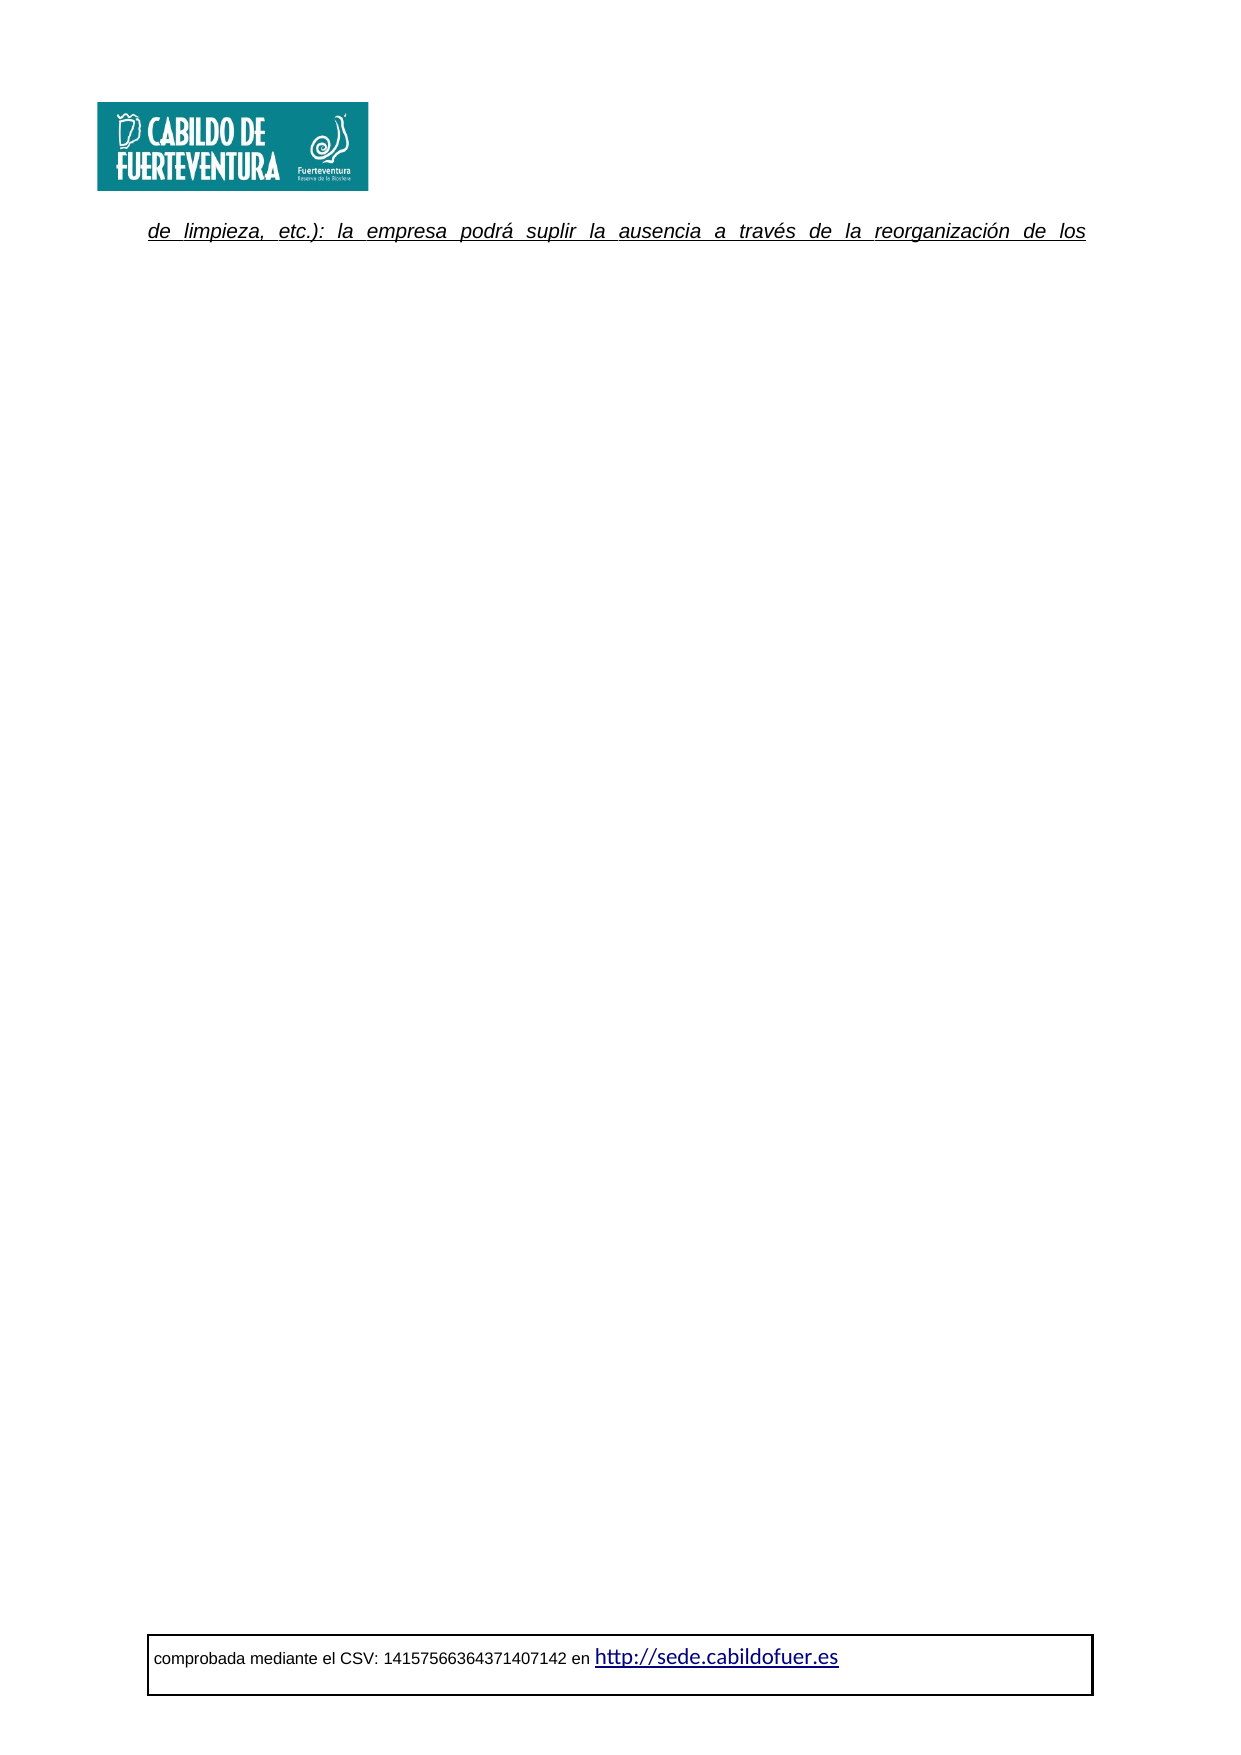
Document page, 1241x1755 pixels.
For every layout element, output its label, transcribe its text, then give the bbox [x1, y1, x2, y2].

list de limpieza, etc.): la empresa podrá suplir la ausencia a través de la reorganización de los [141, 219, 1093, 243]
